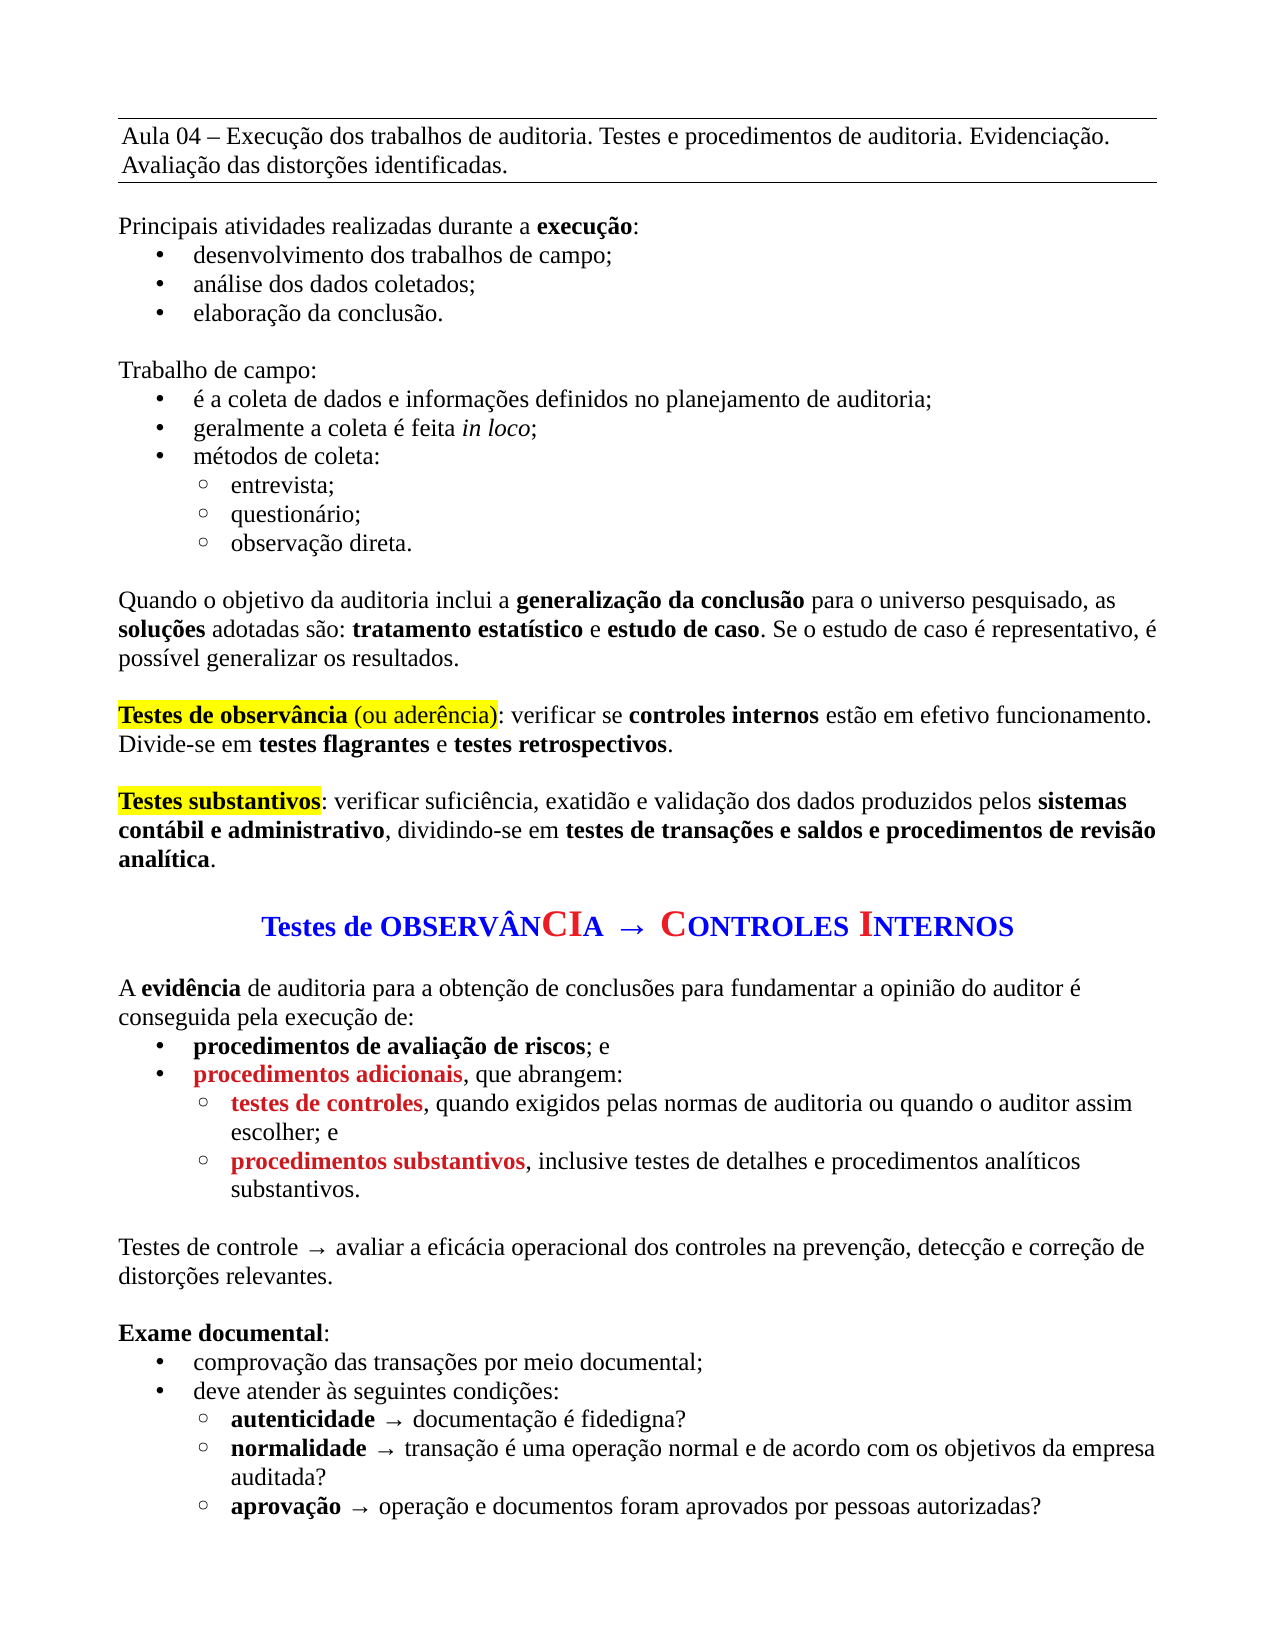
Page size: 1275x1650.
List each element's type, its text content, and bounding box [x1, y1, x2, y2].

list questionário; [193, 499, 1157, 528]
list procedimentos substantivos, inclusive testes de detalhes e procedimentos analíticos substantivos. [193, 1146, 1157, 1203]
text Testes de observância (ou aderência): verificar se controles internos estão em efetivo funcionamento. Divide-se em testes flagrantes e testes retrospectivos. [118, 700, 1157, 758]
list é a coleta de dados e informações definidos no planejamento de auditoria; [156, 384, 1157, 413]
list normalidade → transação é uma operação normal e de acordo com os objetivos da empresa auditada? [193, 1433, 1157, 1491]
list autenticidade → documentação é fidedigna? [193, 1404, 1157, 1433]
text Trabalho de campo: [118, 355, 1157, 384]
text Testes de OBSERVÂNCIA → CONTROLES INTERNOS [118, 901, 1157, 944]
text Quando o objetivo da auditoria inclui a generalização da conclusão para o universo pesquisado, as soluções adotadas são: tratamento estatístico e estudo de caso. Se o estudo de caso é representativo, é possível generalizar os resultados. [118, 585, 1157, 671]
list procedimentos de avaliação de riscos; e [156, 1031, 1157, 1059]
list desenvolvimento dos trabalhos de campo; [156, 240, 1157, 269]
list elaboração da conclusão. [156, 298, 1157, 326]
list procedimentos adicionais, que abrangem: [156, 1059, 1157, 1088]
text Testes de controle → avaliar a eficácia operacional dos controles na prevenção, detecção e correção de distorções relevantes. [118, 1232, 1157, 1289]
list geralmente a coleta é feita in loco; [156, 413, 1157, 441]
list análise dos dados coletados; [156, 269, 1157, 298]
list deve atender às seguintes condições: [156, 1376, 1157, 1404]
list métodos de coleta: [156, 441, 1157, 470]
text Testes substantivos: verificar suficiência, exatidão e validação dos dados produzidos pelos sistemas contábil e administrativo, dividindo-se em testes de transações e saldos e procedimentos de revisão analítica. [118, 786, 1157, 873]
list comprovação das transações por meio documental; [156, 1347, 1157, 1376]
list aprovação → operação e documentos foram aprovados por pessoas autorizadas? [193, 1491, 1157, 1519]
list observação direta. [193, 528, 1157, 556]
list entrevista; [193, 470, 1157, 499]
text A evidência de auditoria para a obtenção de conclusões para fundamentar a opinião do auditor é conseguida pela execução de: [118, 973, 1157, 1031]
text Principais atividades realizadas durante a execução: [118, 211, 1157, 240]
text Exame documental: [118, 1318, 1157, 1347]
list testes de controles, quando exigidos pelas normas de auditoria ou quando o auditor assim escolher; e [193, 1088, 1157, 1146]
